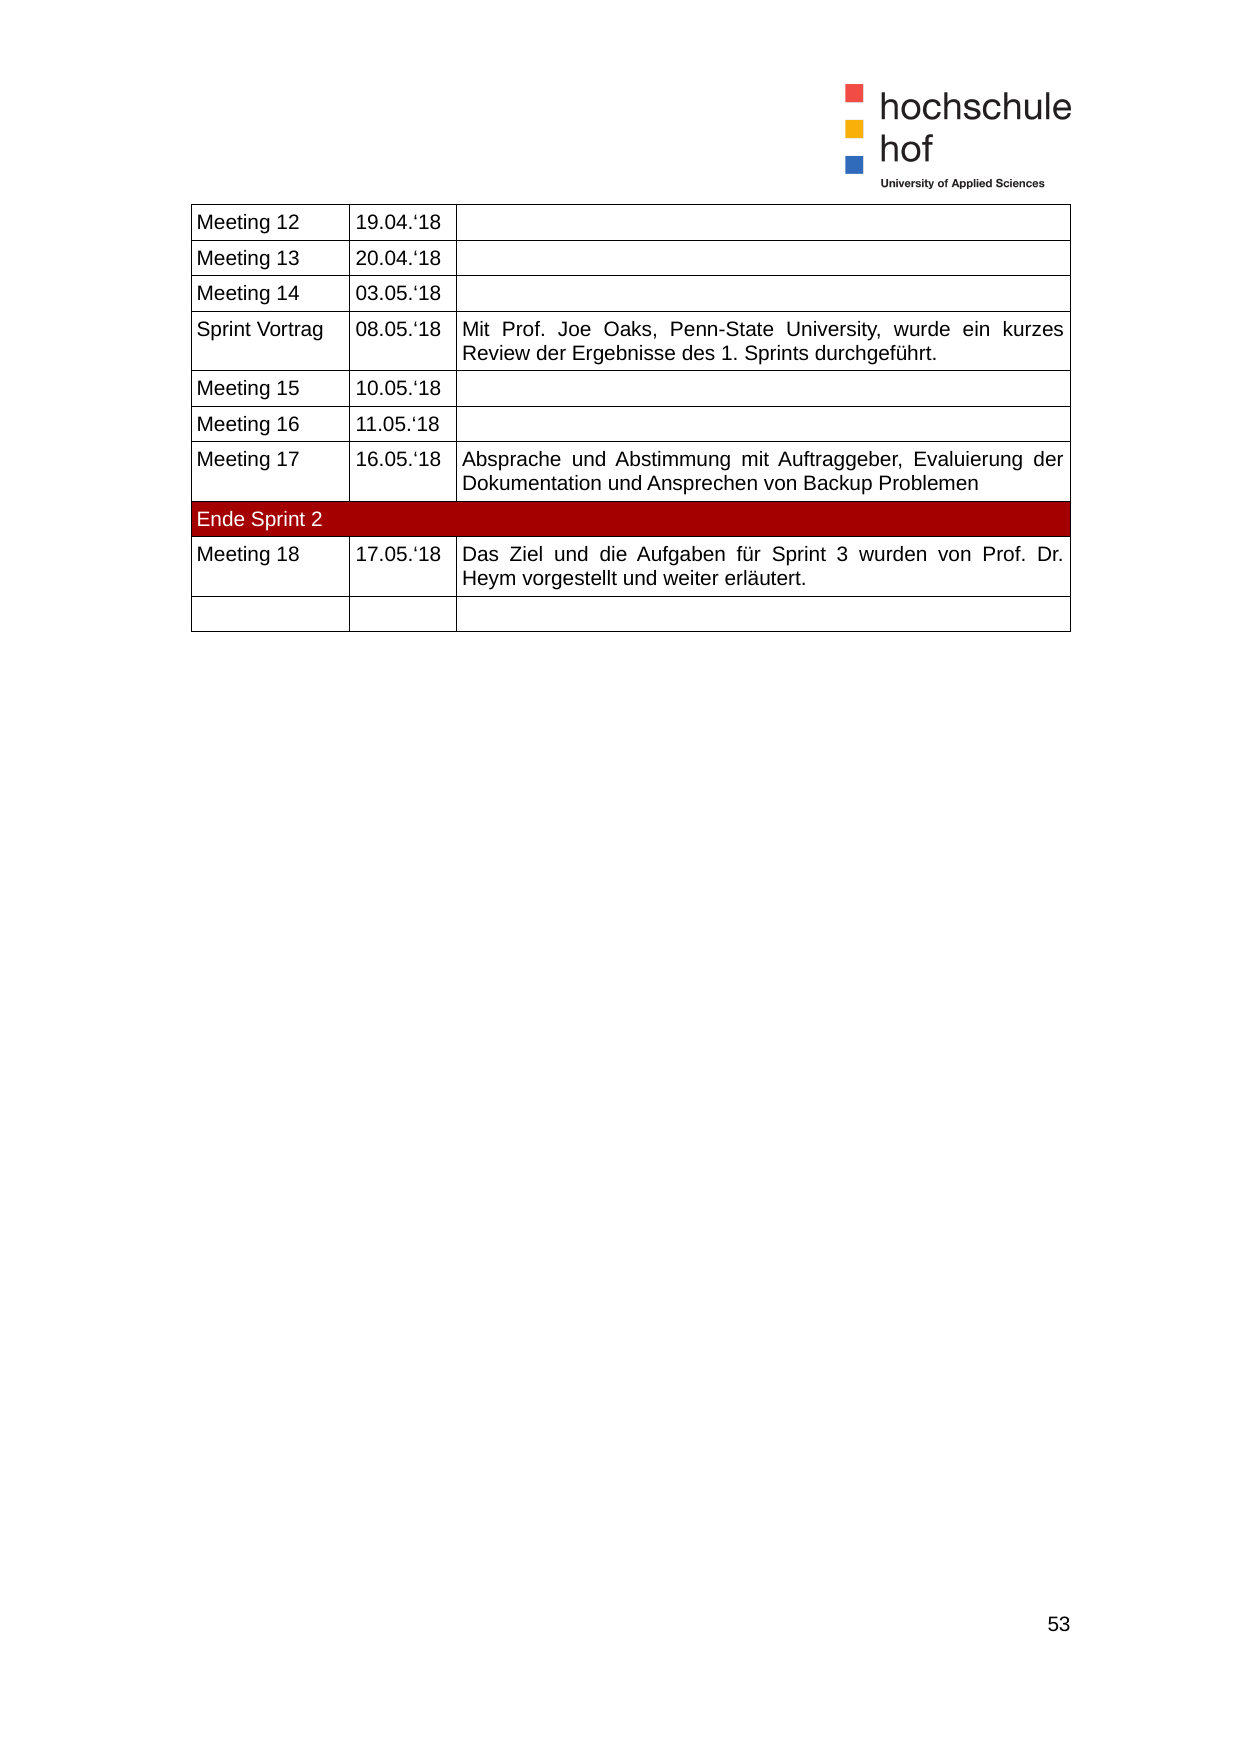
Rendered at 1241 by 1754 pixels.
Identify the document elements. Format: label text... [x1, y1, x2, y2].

table_cell 17.05.‘18 [350, 537, 456, 596]
table_cell [350, 597, 456, 631]
table_cell Meeting 18 [192, 537, 349, 596]
picture [845, 84, 1071, 189]
table_cell 03.05.‘18 [350, 276, 456, 311]
table_cell [457, 205, 1070, 240]
table_cell Meeting 15 [192, 371, 349, 406]
table_cell Ende Sprint 2 [192, 502, 1070, 536]
table_cell [457, 276, 1070, 311]
table_cell Mit Prof. Joe Oaks, Penn-State University, wurde ein kurzes Review der Ergebnisse des 1. Sprints durchgeführt. [457, 312, 1070, 370]
table_cell Meeting 13 [192, 241, 349, 275]
table_cell Meeting 14 [192, 276, 349, 311]
table_cell Meeting 16 [192, 407, 349, 441]
table_cell [457, 241, 1070, 275]
table_cell [192, 597, 349, 631]
table_cell Absprache und Abstimmung mit Auftraggeber, Evaluierung der Dokumentation und Ansprechen von Backup Problemen [457, 442, 1070, 501]
table_cell 10.05.‘18 [350, 371, 456, 406]
table_cell Das Ziel und die Aufgaben für Sprint 3 wurden von Prof. Dr. Heym vorgestellt und weiter erläutert. [457, 537, 1070, 596]
table_cell 19.04.‘18 [350, 205, 456, 240]
table_cell 20.04.‘18 [350, 241, 456, 275]
table_cell 08.05.‘18 [350, 312, 456, 370]
table_cell Meeting 17 [192, 442, 349, 501]
table_cell [457, 371, 1070, 406]
table_cell Meeting 12 [192, 205, 349, 240]
table_cell 16.05.‘18 [350, 442, 456, 501]
table_cell [457, 407, 1070, 441]
table_cell Sprint Vortrag [192, 312, 349, 370]
table_cell [457, 597, 1070, 631]
table_cell 11.05.‘18 [350, 407, 456, 441]
